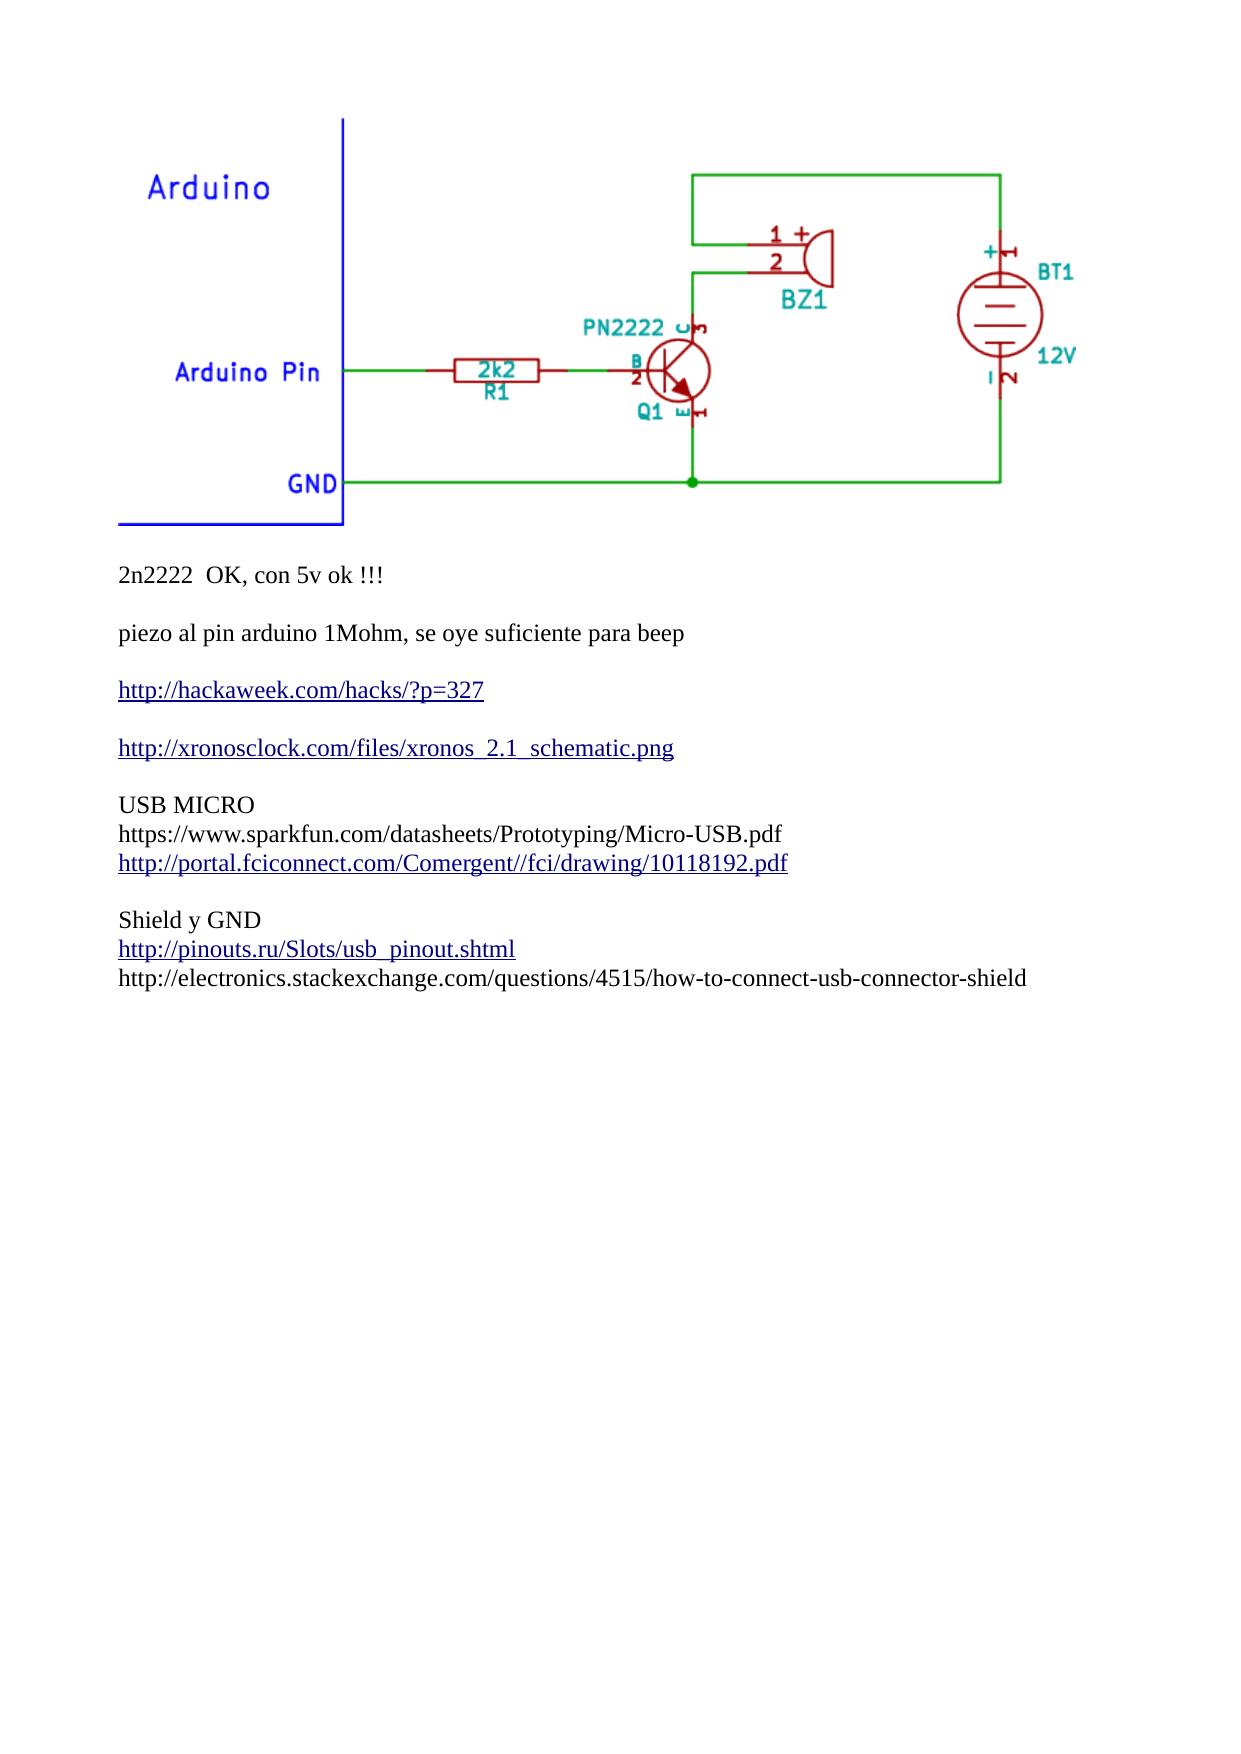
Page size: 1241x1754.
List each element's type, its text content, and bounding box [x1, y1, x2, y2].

text https://www.sparkfun.com/datasheets/Prototyping/Micro-USB.pdf [118, 819, 1122, 848]
text 2n2222 OK, con 5v ok !!! [118, 560, 1122, 589]
text http://electronics.stackexchange.com/questions/4515/how-to-connect-usb-connector-shield [118, 963, 1122, 991]
text http://portal.fciconnect.com/Comergent//fci/drawing/10118192.pdf [118, 848, 1122, 876]
text http://xronosclock.com/files/xronos_2.1_schematic.png [118, 733, 1122, 761]
text http://hackaweek.com/hacks/?p=327 [118, 675, 1122, 704]
text piezo al pin arduino 1Mohm, se oye suficiente para beep [118, 618, 1122, 646]
text http://pinouts.ru/Slots/usb_pinout.shtml [118, 934, 1122, 963]
text USB MICRO [118, 790, 1122, 819]
text Shield y GND [118, 905, 1122, 934]
picture [118, 118, 1076, 526]
